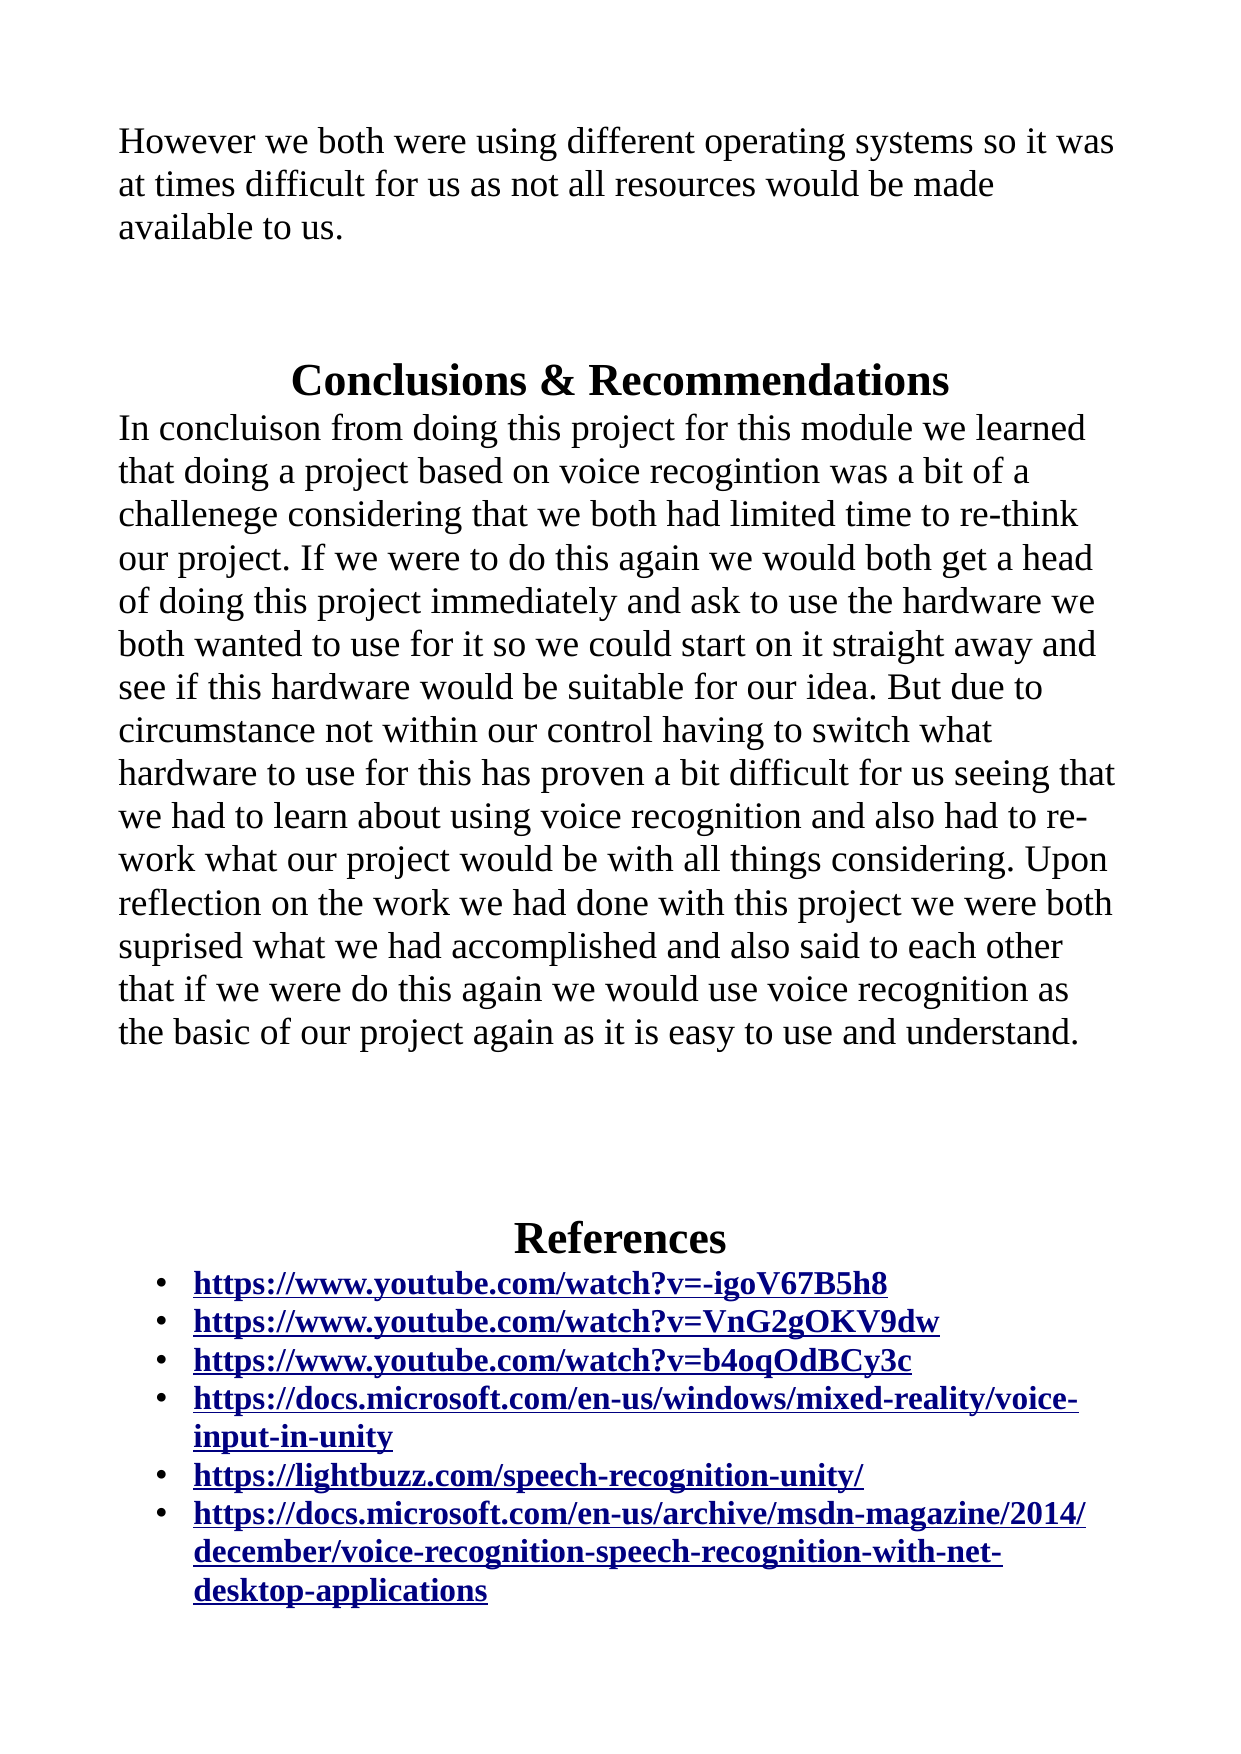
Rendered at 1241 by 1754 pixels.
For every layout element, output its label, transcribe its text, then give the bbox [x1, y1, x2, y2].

list https://docs.microsoft.com/en-us/windows/mixed-reality/voice-input-in-unity [156, 1378, 1122, 1455]
list https://www.youtube.com/watch?v=-igoV67B5h8 [156, 1263, 1122, 1302]
list https://docs.microsoft.com/en-us/archive/msdn-magazine/2014/december/voice-recognition-speech-recognition-with-net-desktop-applications [156, 1493, 1122, 1608]
list https://www.youtube.com/watch?v=VnG2gOKV9dw [156, 1302, 1122, 1340]
text However we both were using different operating systems so it was at times difficult for us as not all resources would be made available to us. [118, 118, 1122, 247]
list https://www.youtube.com/watch?v=b4oqOdBCy3c [156, 1340, 1122, 1378]
text In concluison from doing this project for this module we learned that doing a project based on voice recogintion was a bit of a challenege considering that we both had limited time to re-think our project. If we were to do this again we would both get a head of doing this project immediately and ask to use the hardware we both wanted to use for it so we could start on it straight away and see if this hardware would be suitable for our idea. But due to circumstance not within our control having to switch what hardware to use for this has proven a bit difficult for us seeing that we had to learn about using voice recognition and also had to re-work what our project would be with all things considering. Upon reflection on the work we had done with this project we were both suprised what we had accomplished and also said to each other that if we were do this again we would use voice recognition as the basic of our project again as it is easy to use and understand. [118, 406, 1122, 1052]
text References [118, 1211, 1122, 1263]
list https://lightbuzz.com/speech-recognition-unity/ [156, 1455, 1122, 1493]
text Conclusions & Recommendations [118, 353, 1122, 406]
